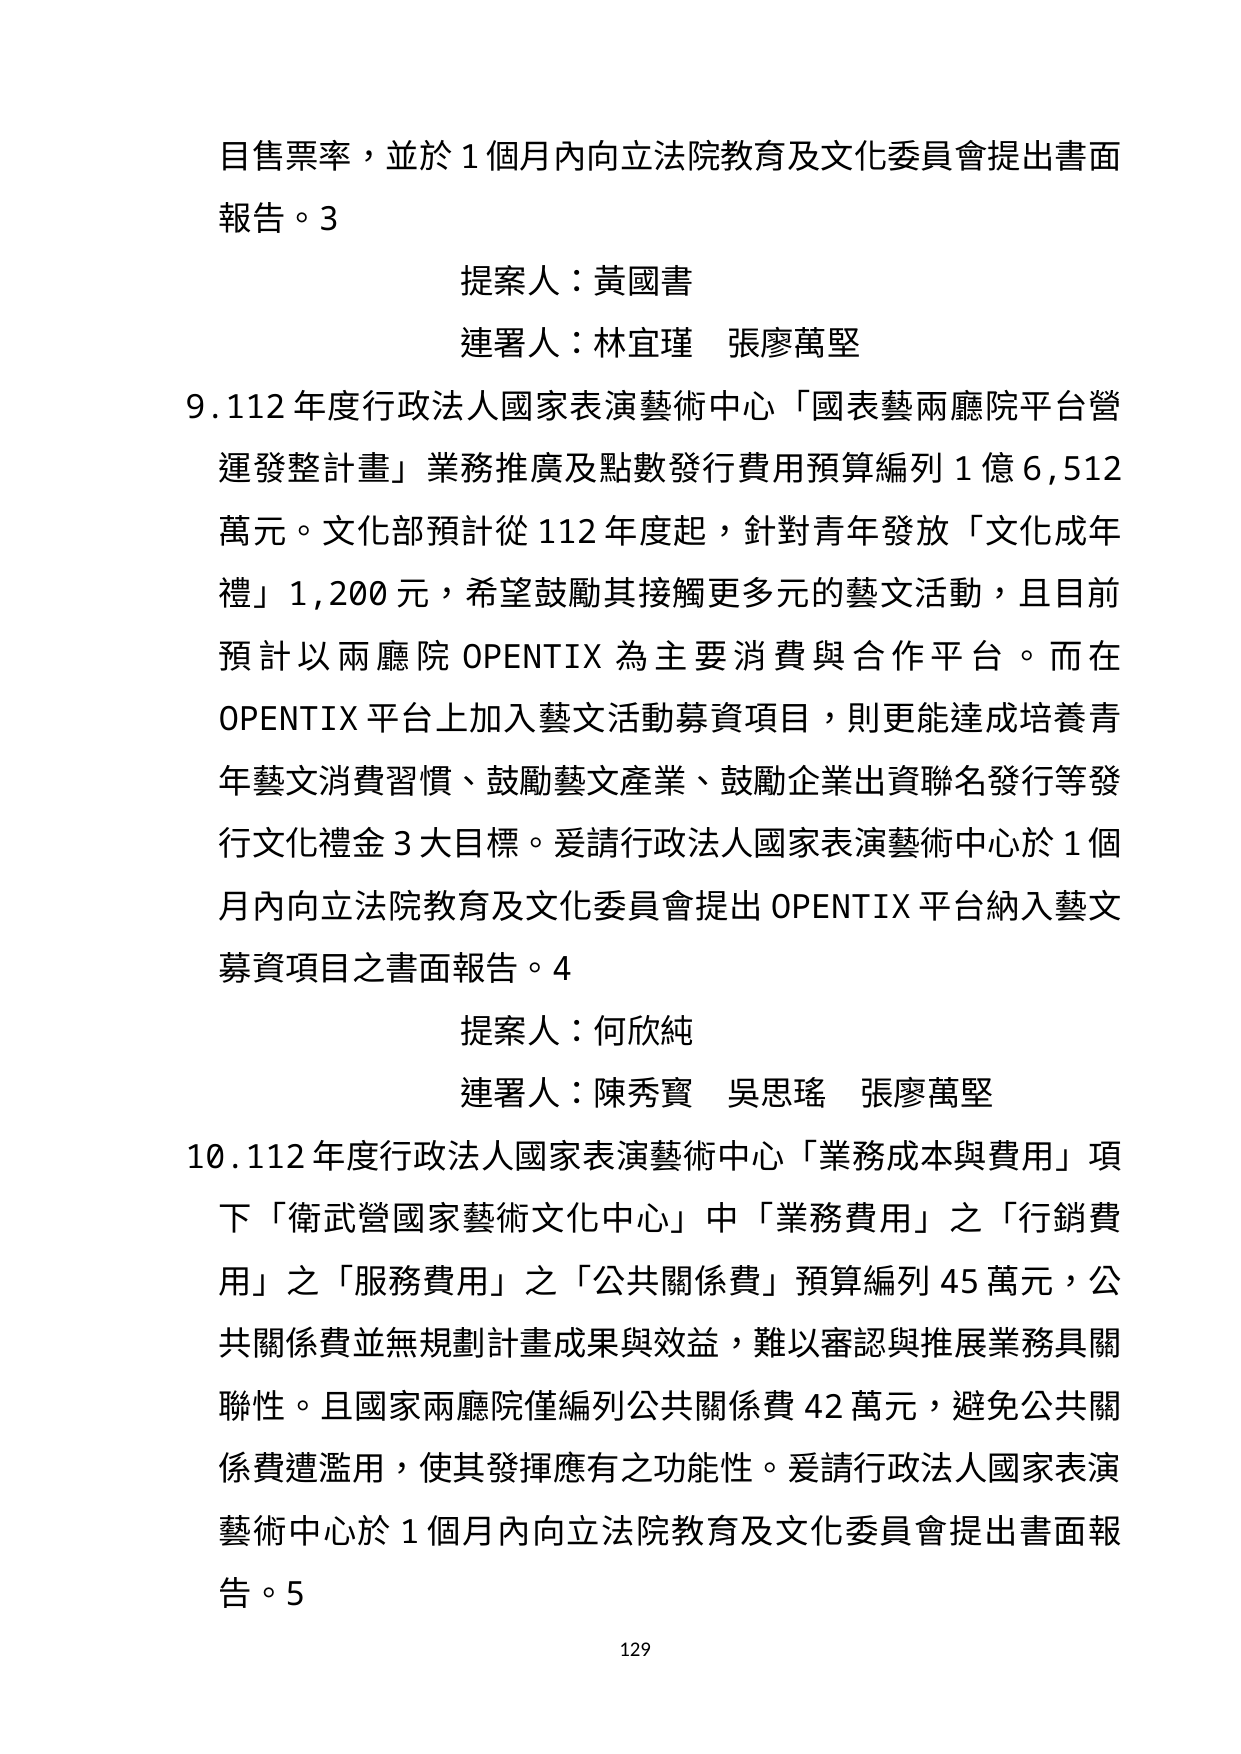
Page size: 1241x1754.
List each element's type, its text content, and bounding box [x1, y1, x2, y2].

text 連署人：林宜瑾 張廖萬堅 [460, 300, 1122, 362]
text 提案人：何欣純 [460, 987, 1122, 1050]
text 提案人：黃國書 [460, 237, 1122, 300]
text 連署人：陳秀寳 吳思瑤 張廖萬堅 [460, 1050, 1122, 1112]
text 9.112年度行政法人國家表演藝術中心「國表藝兩廳院平台營運發整計畫」業務推廣及點數發行費用預算編列1億6,512萬元。文化部預計從112年度起，針對青年發放「文化成年禮」1,200元，希望鼓勵其接觸更多元的藝文活動，且目前預計以兩廳院OPENTIX為主要消費與合作平台。而在OPENTIX平台上加入藝文活動募資項目，則更能達成培養青年藝文消費習慣、鼓勵藝文產業、鼓勵企業出資聯名發行等發行文化禮金3大目標。爰請行政法人國家表演藝術中心於1個月內向立法院教育及文化委員會提出OPENTIX平台納入藝文募資項目之書面報告。4 [185, 362, 1122, 987]
text 目售票率，並於1個月內向立法院教育及文化委員會提出書面報告。3 [185, 112, 1122, 237]
text 10.112年度行政法人國家表演藝術中心「業務成本與費用」項下「衛武營國家藝術文化中心」中「業務費用」之「行銷費用」之「服務費用」之「公共關係費」預算編列45萬元，公共關係費並無規劃計畫成果與效益，難以審認與推展業務具關聯性。且國家兩廳院僅編列公共關係費42萬元，避免公共關係費遭濫用，使其發揮應有之功能性。爰請行政法人國家表演藝術中心於1個月內向立法院教育及文化委員會提出書面報告。5 [185, 1112, 1122, 1612]
